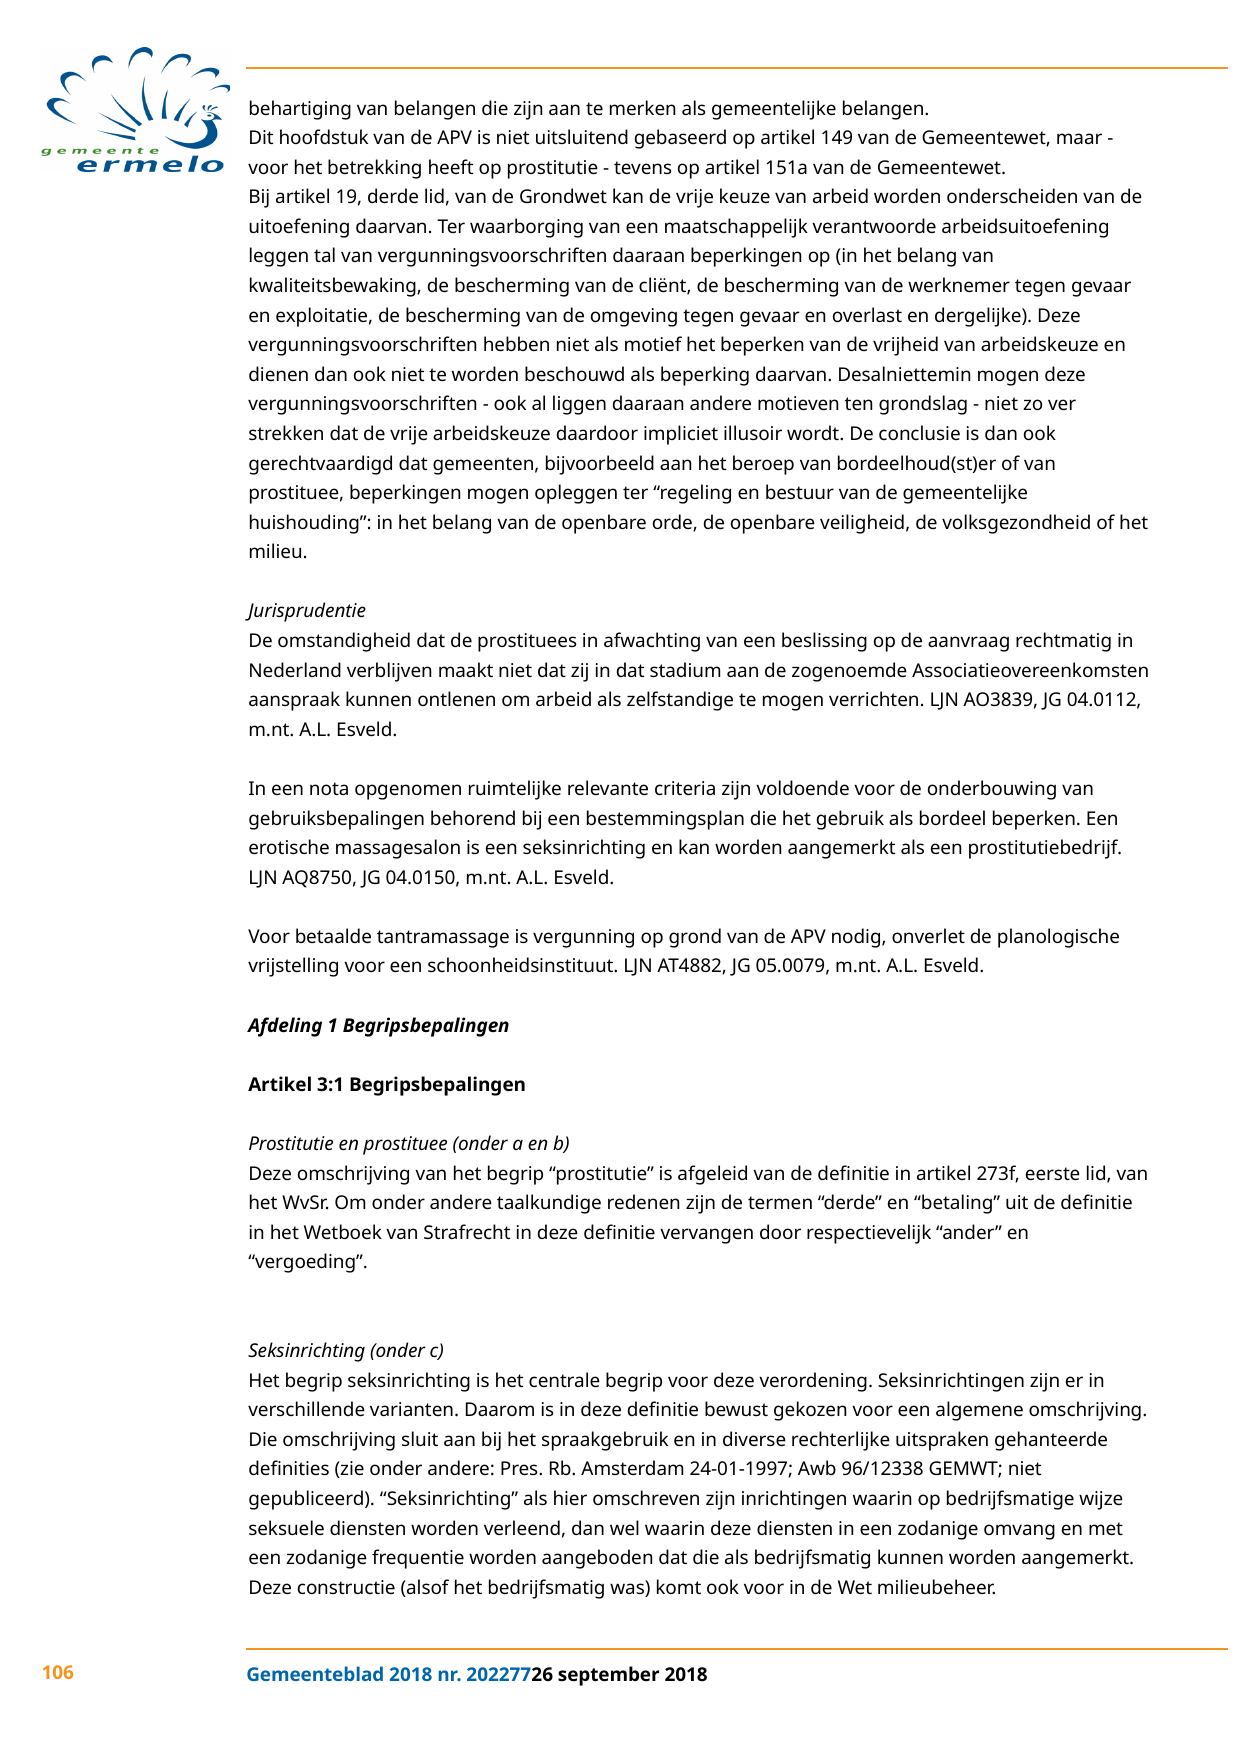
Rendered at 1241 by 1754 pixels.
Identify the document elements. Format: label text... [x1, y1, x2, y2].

text Afdeling 1 Begripsbepalingen [248, 1012, 1152, 1038]
text Bij artikel 19, derde lid, van de Grondwet kan de vrije keuze van arbeid worden onderscheiden van de uitoefening daarvan. Ter waarborging van een maatschappelijk verantwoorde arbeidsuitoefening leggen tal van vergunningsvoorschriften daaraan beperkingen op (in het belang van kwaliteitsbewaking, de bescherming van de cliënt, de bescherming van de werknemer tegen gevaar en exploitatie, de bescherming van de omgeving tegen gevaar en overlast en dergelijke). Deze vergunningsvoorschriften hebben niet als motief het beperken van de vrijheid van arbeidskeuze en dienen dan ook niet te worden beschouwd als beperking daarvan. Desalniettemin mogen deze vergunningsvoorschriften - ook al liggen daaraan andere motieven ten grondslag - niet zo ver strekken dat de vrije arbeidskeuze daardoor impliciet illusoir wordt. De conclusie is dan ook gerechtvaardigd dat gemeenten, bijvoorbeeld aan het beroep van bordeelhoud(st)er of van prostituee, beperkingen mogen opleggen ter “regeling en bestuur van de gemeentelijke huishouding”: in het belang van de openbare orde, de openbare veiligheid, de volksgezondheid of het milieu. [248, 183, 1152, 564]
text Prostitutie en prostituee (onder a en b) [248, 1130, 1152, 1156]
text Voor betaalde tantramassage is vergunning op grond van de APV nodig, onverlet de planologische vrijstelling voor een schoonheidsinstituut. LJN AT4882, JG 05.0079, m.nt. A.L. Esveld. [248, 923, 1152, 978]
text Jurisprudentie [248, 598, 1152, 623]
text De omstandigheid dat de prostituees in afwachting van een beslissing op de aanvraag rechtmatig in Nederland verblijven maakt niet dat zij in dat stadium aan de zogenoemde Associatieovereenkomsten aanspraak kunnen ontlenen om arbeid als zelfstandige te mogen verrichten. LJN AO3839, JG 04.0112, m.nt. A.L. Esveld. [248, 627, 1152, 742]
text Het begrip seksinrichting is het centrale begrip voor deze verordening. Seksinrichtingen zijn er in verschillende varianten. Daarom is in deze definitie bewust gekozen voor een algemene omschrijving. Die omschrijving sluit aan bij het spraakgebruik en in diverse rechterlijke uitspraken gehanteerde definities (zie onder andere: Pres. Rb. Amsterdam 24-01-1997; Awb 96/12338 GEMWT; niet gepubliceerd). “Seksinrichting” als hier omschreven zijn inrichtingen waarin op bedrijfsmatige wijze seksuele diensten worden verleend, dan wel waarin deze diensten in een zodanige omvang en met een zodanige frequentie worden aangeboden dat die als bedrijfsmatig kunnen worden aangemerkt. Deze constructie (alsof het bedrijfsmatig was) komt ook voor in de Wet milieubeheer. [248, 1367, 1152, 1600]
text Seksinrichting (onder c) [248, 1337, 1152, 1363]
text In een nota opgenomen ruimtelijke relevante criteria zijn voldoende voor de onderbouwing van gebruiksbepalingen behorend bij een bestemmingsplan die het gebruik als bordeel beperken. Een erotische massagesalon is een seksinrichting en kan worden aangemerkt als een prostitutiebedrijf. LJN AQ8750, JG 04.0150, m.nt. A.L. Esveld. [248, 775, 1152, 890]
text behartiging van belangen die zijn aan te merken als gemeentelijke belangen. [248, 95, 1152, 121]
text Deze omschrijving van het begrip “prostitutie” is afgeleid van de definitie in artikel 273f, eerste lid, van het WvSr. Om onder andere taalkundige redenen zijn de termen “derde” en “betaling” uit de definitie in het Wetboek van Strafrecht in deze definitie vervangen door respectievelijk “ander” en “vergoeding”. [248, 1160, 1152, 1274]
text Dit hoofdstuk van de APV is niet uitsluitend gebaseerd op artikel 149 van de Gemeentewet, maar - voor het betrekking heeft op prostitutie - tevens op artikel 151a van de Gemeentewet. [248, 124, 1152, 180]
text Artikel 3:1 Begripsbepalingen [248, 1071, 1152, 1097]
picture [41, 47, 231, 172]
